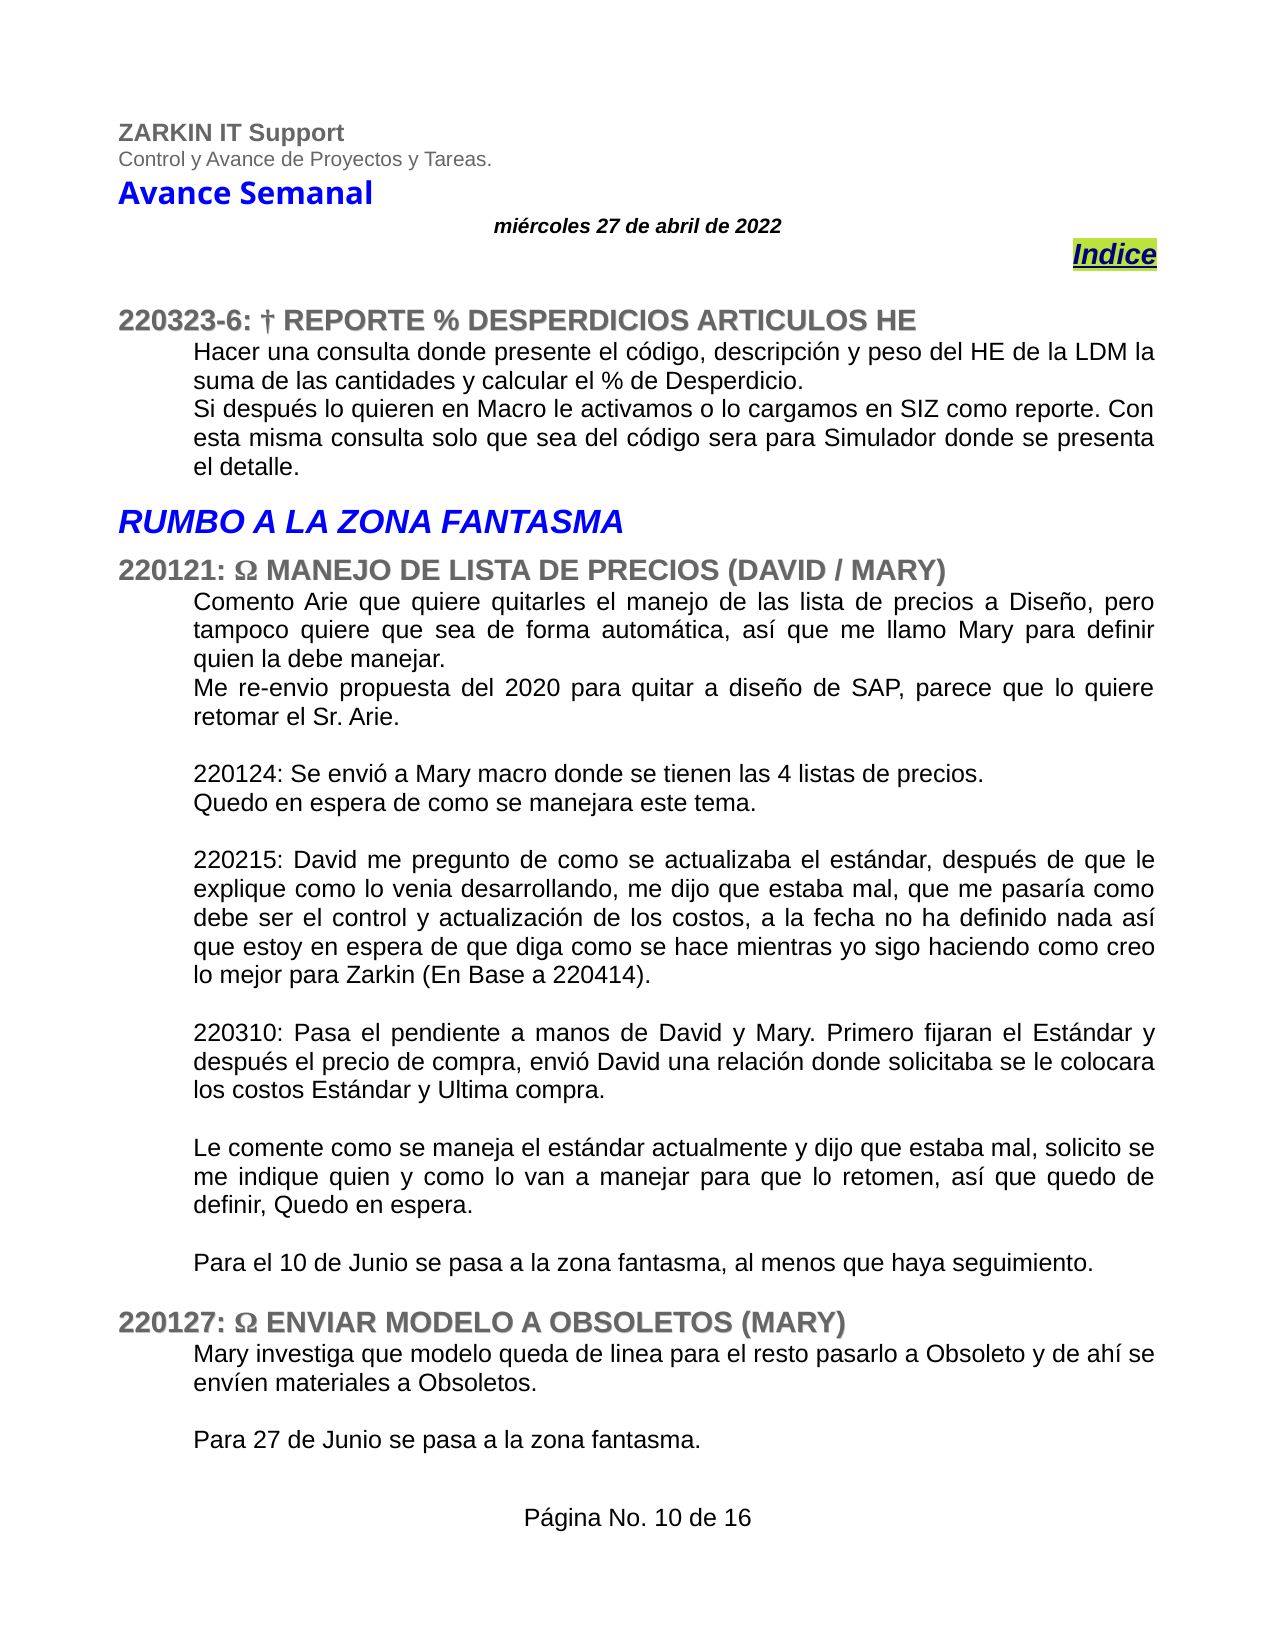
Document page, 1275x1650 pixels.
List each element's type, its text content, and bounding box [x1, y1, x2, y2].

subtitle RUMBO A LA ZONA FANTASMA [118, 501, 1157, 540]
subtitle 220127: Ω ENVIAR MODELO A OBSOLETOS (mary) [118, 1305, 1157, 1339]
text Si después lo quieren en Macro le activamos o lo cargamos en SIZ como reporte. Con esta misma consulta solo que sea del código sera para Simulador donde se presenta el detalle. [193, 394, 1157, 481]
text Para el 10 de Junio se pasa a la zona fantasma, al menos que haya seguimiento. [193, 1248, 1157, 1276]
text Comento Arie que quiere quitarles el manejo de las lista de precios a Diseño, pero tampoco quiere que sea de forma automática, así que me llamo Mary para definir quien la debe manejar. [193, 586, 1157, 673]
text 220215: David me pregunto de como se actualizaba el estándar, después de que le explique como lo venia desarrollando, me dijo que estaba mal, que me pasaría como debe ser el control y actualización de los costos, a la fecha no ha definido nada así que estoy en espera de que diga como se hace mientras yo sigo haciendo como creo lo mejor para Zarkin (En Base a 220414). [193, 845, 1157, 989]
text Para 27 de Junio se pasa a la zona fantasma. [193, 1425, 1157, 1454]
text 220310: Pasa el pendiente a manos de David y Mary. Primero fijaran el Estándar y después el precio de compra, envió David una relación donde solicitaba se le colocara los costos Estándar y Ultima compra. [193, 1018, 1157, 1104]
subtitle 220323-6: † REPORTE % DESPERDICIOS ARTICULOS HE [118, 303, 1157, 337]
text 220124: Se envió a Mary macro donde se tienen las 4 listas de precios. [193, 759, 1157, 788]
subtitle 220121: Ω MANEJO DE LISTA DE PRECIOS (david / mary) [118, 553, 1157, 586]
text Quedo en espera de como se manejara este tema. [193, 788, 1157, 816]
text Le comente como se maneja el estándar actualmente y dijo que estaba mal, solicito se me indique quien y como lo van a manejar para que lo retomen, así que quedo de definir, Quedo en espera. [193, 1133, 1157, 1219]
text Me re-envio propuesta del 2020 para quitar a diseño de SAP, parece que lo quiere retomar el Sr. Arie. [193, 673, 1157, 730]
text Mary investiga que modelo queda de linea para el resto pasarlo a Obsoleto y de ahí se envíen materiales a Obsoletos. [193, 1339, 1157, 1397]
text Hacer una consulta donde presente el código, descripción y peso del HE de la LDM la suma de las cantidades y calcular el % de Desperdicio. [193, 337, 1157, 394]
